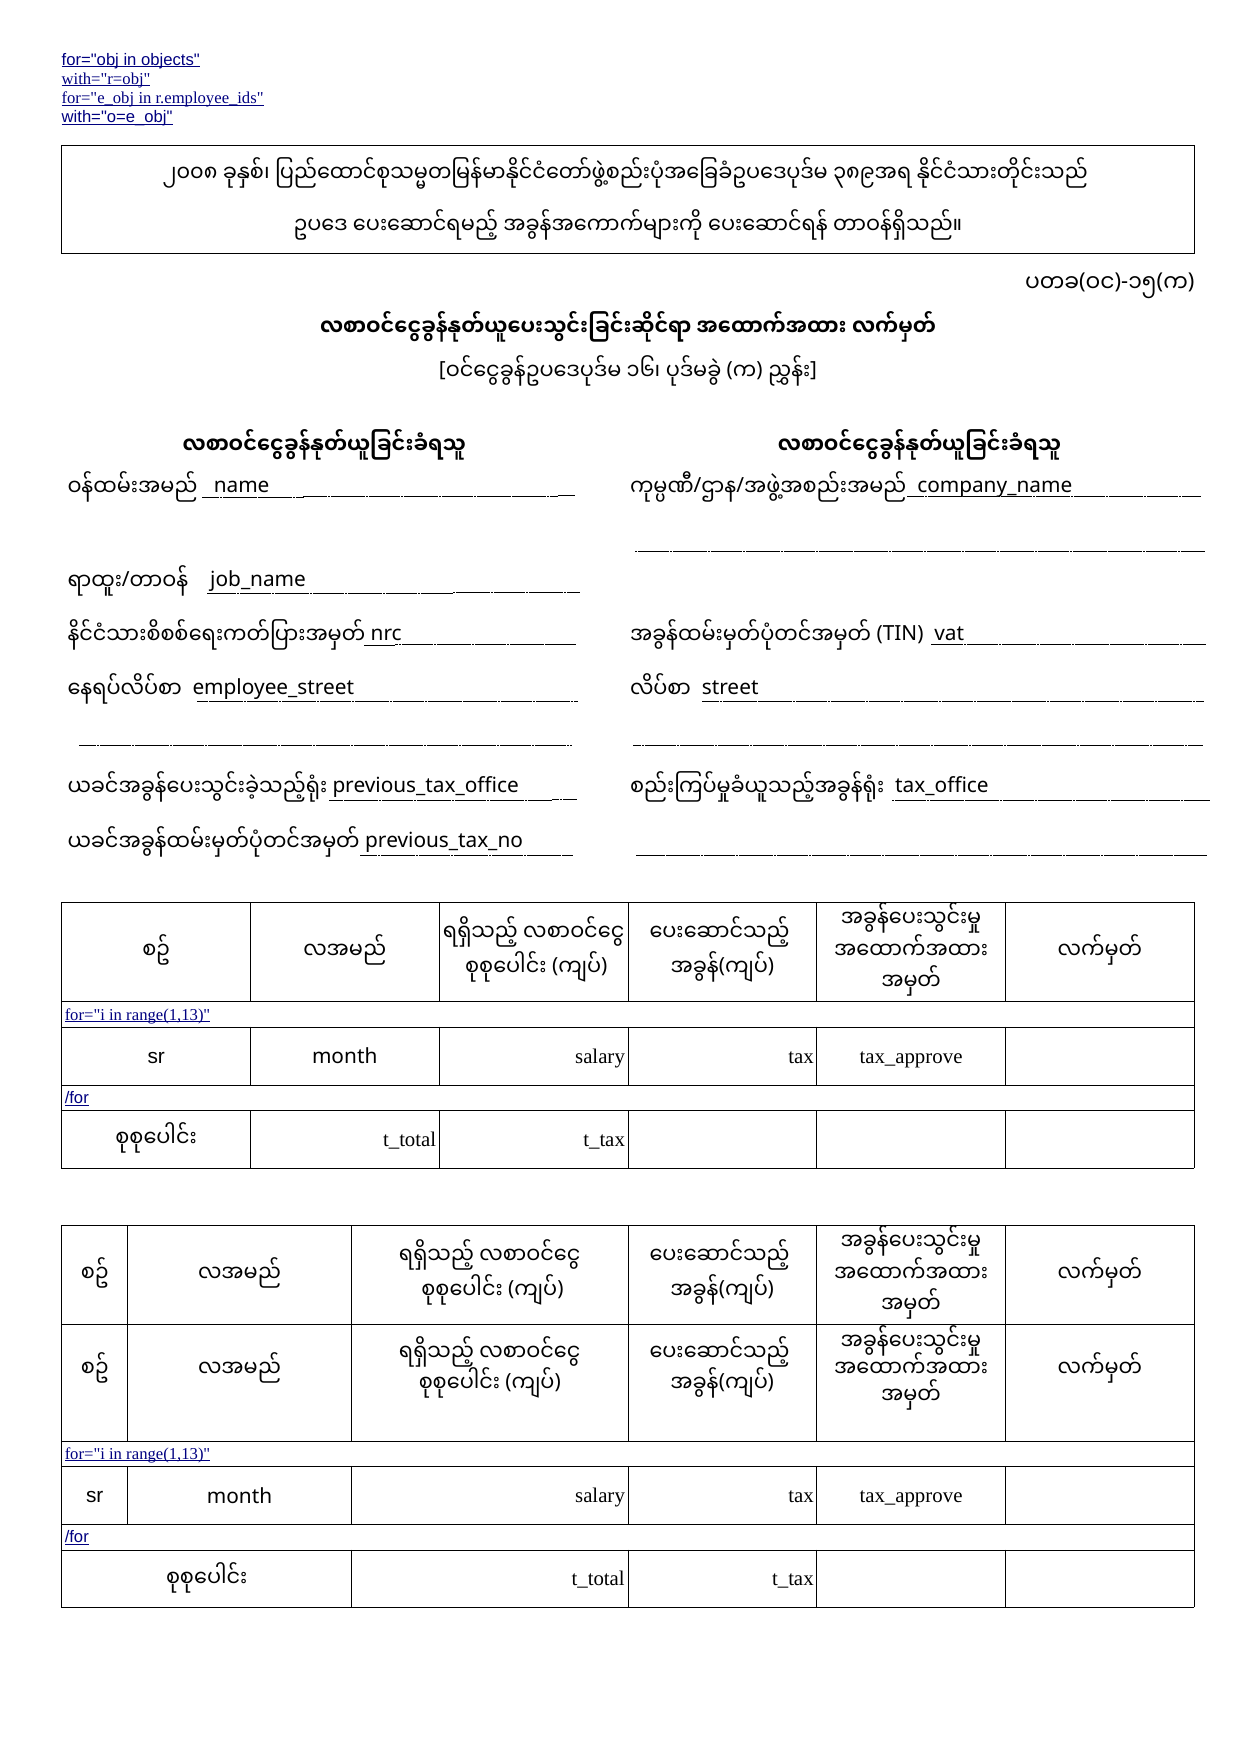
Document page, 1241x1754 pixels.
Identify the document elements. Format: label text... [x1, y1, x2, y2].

table_header လအမည် [128, 1226, 351, 1324]
text for="obj in objects" [61, 49, 1194, 69]
table_cell ဝန်ထမ်းအမည် name [61, 464, 586, 558]
table_cell ယခင်အခွန်ပေးသွင်းခဲ့သည့်ရုံး previous_tax_office [61, 765, 586, 819]
table_cell t_tax [629, 1551, 816, 1607]
table_header လစာဝင်ငွေခွန်နုတ်ယူပေးသွင်းခြင်းဆိုင်ရာ အထောက်အထား လက်မှတ် [ဝင်ငွေခွန်ဥပဒေပုဒ်မ ၁၆၊ ပုဒ်မခွဲ (က) ညွှန်း] [61, 313, 1194, 397]
table_cell t_total [352, 1551, 628, 1607]
table_cell စဥ် [62, 1325, 127, 1441]
table_cell စည်းကြပ်မှုခံယူသည့်အခွန်ရုံး tax_office [624, 765, 1214, 873]
table_header ရရှိသည့် လစာဝင်ငွေ စုစုပေါင်း (ကျပ်) [352, 1226, 628, 1324]
table_cell [586, 464, 624, 558]
table_cell /for [62, 1086, 1194, 1110]
table_cell [586, 765, 624, 819]
table_cell [1006, 1467, 1194, 1524]
table_header လစာဝင်ငွေခွန်နုတ်ယူခြင်းခံရသူ [624, 426, 1214, 464]
table_cell [1006, 1551, 1194, 1607]
table_cell month [251, 1028, 439, 1085]
table_cell အခွန်ထမ်းမှတ်ပုံတင်အမှတ် (TIN) vat [624, 612, 1214, 667]
table_header စဥ် [62, 903, 250, 1001]
table_cell tax_approve [817, 1028, 1005, 1085]
table_cell for="i in range(1,13)" [62, 1002, 1194, 1027]
table_header လက်မှတ် [1006, 1226, 1194, 1324]
table_cell for="i in range(1,13)" [62, 1442, 1194, 1466]
table_cell ပတခ(ဝင)-၁၅(က) [61, 254, 1194, 313]
table_cell t_tax [440, 1111, 628, 1167]
table_cell ပေးဆောင်သည့် အခွန်(ကျပ်) [629, 1325, 816, 1441]
table_cell [586, 667, 624, 765]
table_header လက်မှတ် [1006, 903, 1194, 1001]
table_header အခွန်ပေးသွင်းမှု အထောက်အထား အမှတ် [817, 1226, 1005, 1324]
table_cell လက်မှတ် [1006, 1325, 1194, 1441]
table_cell စုစုပေါင်း [62, 1551, 351, 1607]
table_cell tax_approve [817, 1467, 1005, 1524]
table_cell sr [62, 1467, 127, 1524]
table_cell အခွန်ပေးသွင်းမှု အထောက်အထား အမှတ် [817, 1325, 1005, 1441]
table_cell [1006, 1111, 1194, 1167]
table_header အခွန်ပေးသွင်းမှု အထောက်အထား အမှတ် [817, 903, 1005, 1001]
table_cell နေရပ်လိပ်စာ employee_street [61, 667, 586, 765]
table_cell နိင်ငံသားစိစစ်ရေးကတ်ပြားအမှတ် nrc [61, 612, 586, 667]
table_header ပေးဆောင်သည့် အခွန်(ကျပ်) [629, 903, 816, 1001]
text with="o=e_obj" [61, 107, 1194, 126]
table_cell [1006, 1028, 1194, 1085]
table_cell salary [440, 1028, 628, 1085]
table_cell /for [62, 1525, 1194, 1549]
table_header [586, 426, 624, 464]
table_cell month [128, 1467, 351, 1524]
table_cell tax [629, 1028, 816, 1085]
table_cell ယခင်အခွန်ထမ်းမှတ်ပုံတင်အမှတ် previous_tax_no [61, 819, 586, 873]
text with="r=obj" [61, 69, 1194, 88]
table_cell tax [629, 1467, 816, 1524]
table_cell t_total [251, 1111, 439, 1167]
table_cell [586, 612, 624, 667]
table_cell [586, 819, 624, 873]
table_cell ရာထူး/တာဝန် job_name [61, 558, 586, 612]
table_cell ရရှိသည့် လစာဝင်ငွေ စုစုပေါင်း (ကျပ်) [352, 1325, 628, 1441]
table_cell [817, 1111, 1005, 1167]
table_header လအမည် [251, 903, 439, 1001]
table_header စဥ် [62, 1226, 127, 1324]
table_cell [586, 558, 624, 612]
table_cell [629, 1111, 816, 1167]
table_header ရရှိသည့် လစာဝင်ငွေ စုစုပေါင်း (ကျပ်) [440, 903, 628, 1001]
table_cell [817, 1551, 1005, 1607]
table_cell sr [62, 1028, 250, 1085]
table_cell salary [352, 1467, 628, 1524]
text for="e_obj in r.employee_ids" [61, 88, 1194, 107]
table_header ၂၀၀၈ ခုနှစ်၊ ပြည်ထောင်စုသမ္မတမြန်မာနိုင်ငံတော်ဖွဲ့စည်းပုံအခြေခံဥပဒေပုဒ်မ ၃၈၉အရ နိုင်ငံသားတိုင်းသည် ဥပ‌ဒေ ပေးဆောင်ရမည့် အခွန်အကောက်များကို ပေးဆောင်ရန် တာဝန်ရှိသည်။ [62, 146, 1194, 253]
table_cell ကုမ္ပဏီ/ဌာန/အဖွဲ့အစည်းအမည် company_name [624, 464, 1214, 612]
table_cell စုစုပေါင်း [62, 1111, 250, 1167]
table_header ပေးဆောင်သည့် အခွန်(ကျပ်) [629, 1226, 816, 1324]
table_cell လိပ်စာ street [624, 667, 1214, 765]
table_cell လအမည် [128, 1325, 351, 1441]
table_header လစာဝင်ငွေခွန်နုတ်ယူခြင်းခံရသူ [61, 426, 586, 464]
